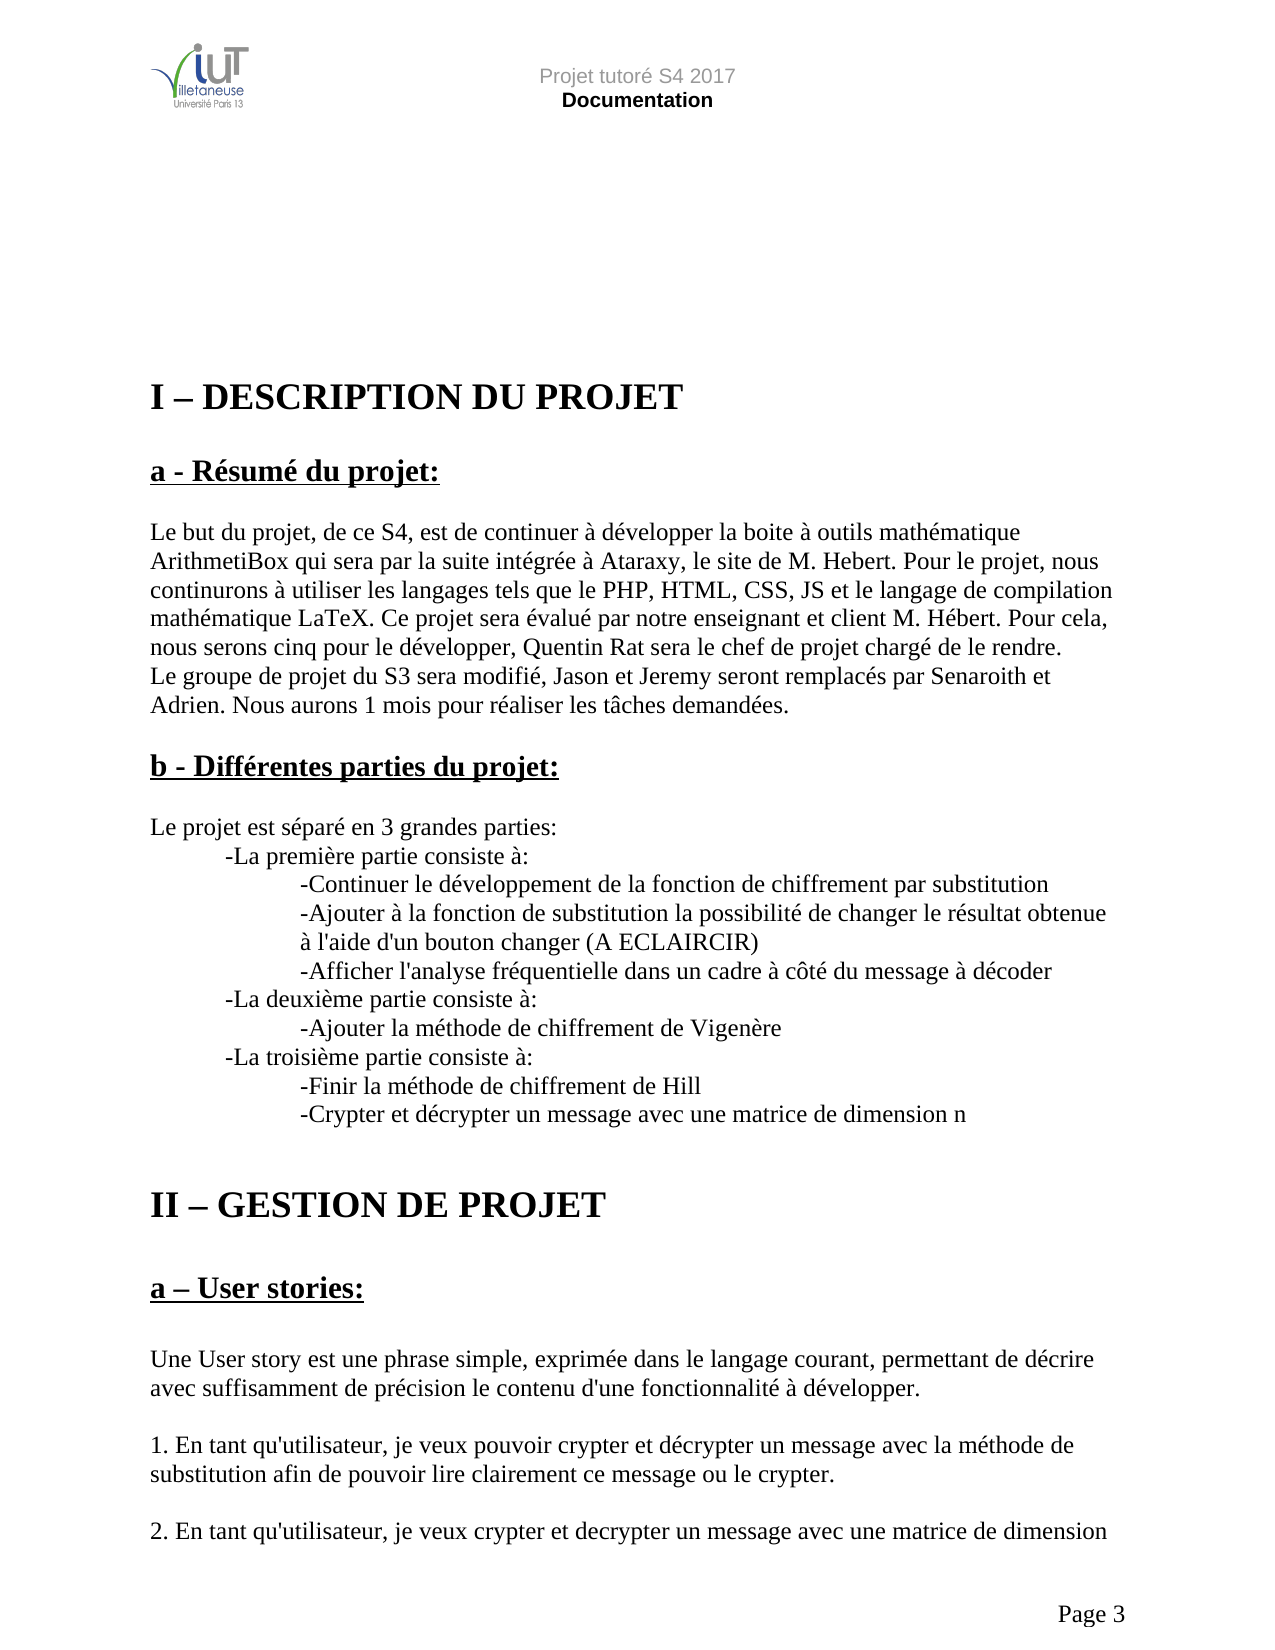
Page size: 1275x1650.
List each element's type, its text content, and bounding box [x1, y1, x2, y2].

text b - Différentes parties du projet: [150, 747, 1125, 783]
picture [150, 35, 249, 122]
text 1. En tant qu'utilisateur, je veux pouvoir crypter et décrypter un message avec la méthode de substitution afin de pouvoir lire clairement ce message ou le crypter. [150, 1430, 1125, 1488]
text -Ajouter à la fonction de substitution la possibilité de changer le résultat obtenue à l'aide d'un bouton changer (A ECLAIRCIR) [150, 898, 1125, 956]
text -La première partie consiste à: [150, 841, 1125, 869]
text -Afficher l'analyse fréquentielle dans un cadre à côté du message à décoder [150, 956, 1125, 984]
text -Finir la méthode de chiffrement de Hill [150, 1071, 1125, 1099]
text I – DESCRIPTION DU PROJET [150, 374, 1125, 418]
text -La deuxième partie consiste à: [150, 984, 1125, 1013]
text -Continuer le développement de la fonction de chiffrement par substitution [150, 869, 1125, 898]
text a - Résumé du projet: [150, 453, 1125, 488]
text Le groupe de projet du S3 sera modifié, Jason et Jeremy seront remplacés par Senaroith et Adrien. Nous aurons 1 mois pour réaliser les tâches demandées. [150, 661, 1125, 718]
text a – User stories: [150, 1270, 1125, 1306]
text 2. En tant qu'utilisateur, je veux crypter et decrypter un message avec une matrice de dimension [150, 1516, 1125, 1545]
text -Ajouter la méthode de chiffrement de Vigenère [225, 1013, 1125, 1042]
text Le but du projet, de ce S4, est de continuer à développer la boite à outils mathématique ArithmetiBox qui sera par la suite intégrée à Ataraxy, le site de M. Hebert. Pour le projet, nous continurons à utiliser les langages tels que le PHP, HTML, CSS, JS et le langage de compilation mathématique LaTeX. Ce projet sera évalué par notre enseignant et client M. Hébert. Pour cela, nous serons cinq pour le développer, Quentin Rat sera le chef de projet chargé de le rendre. [150, 517, 1125, 661]
text -Crypter et décrypter un message avec une matrice de dimension n [150, 1099, 1125, 1128]
text Le projet est séparé en 3 grandes parties: [150, 812, 1125, 841]
text II – GESTION DE PROJET [150, 1182, 1125, 1225]
text Une User story est une phrase simple, exprimée dans le langage courant, permettant de décrire avec suffisamment de précision le contenu d'une fonctionnalité à développer. [150, 1344, 1125, 1401]
text -La troisième partie consiste à: [150, 1042, 1125, 1071]
